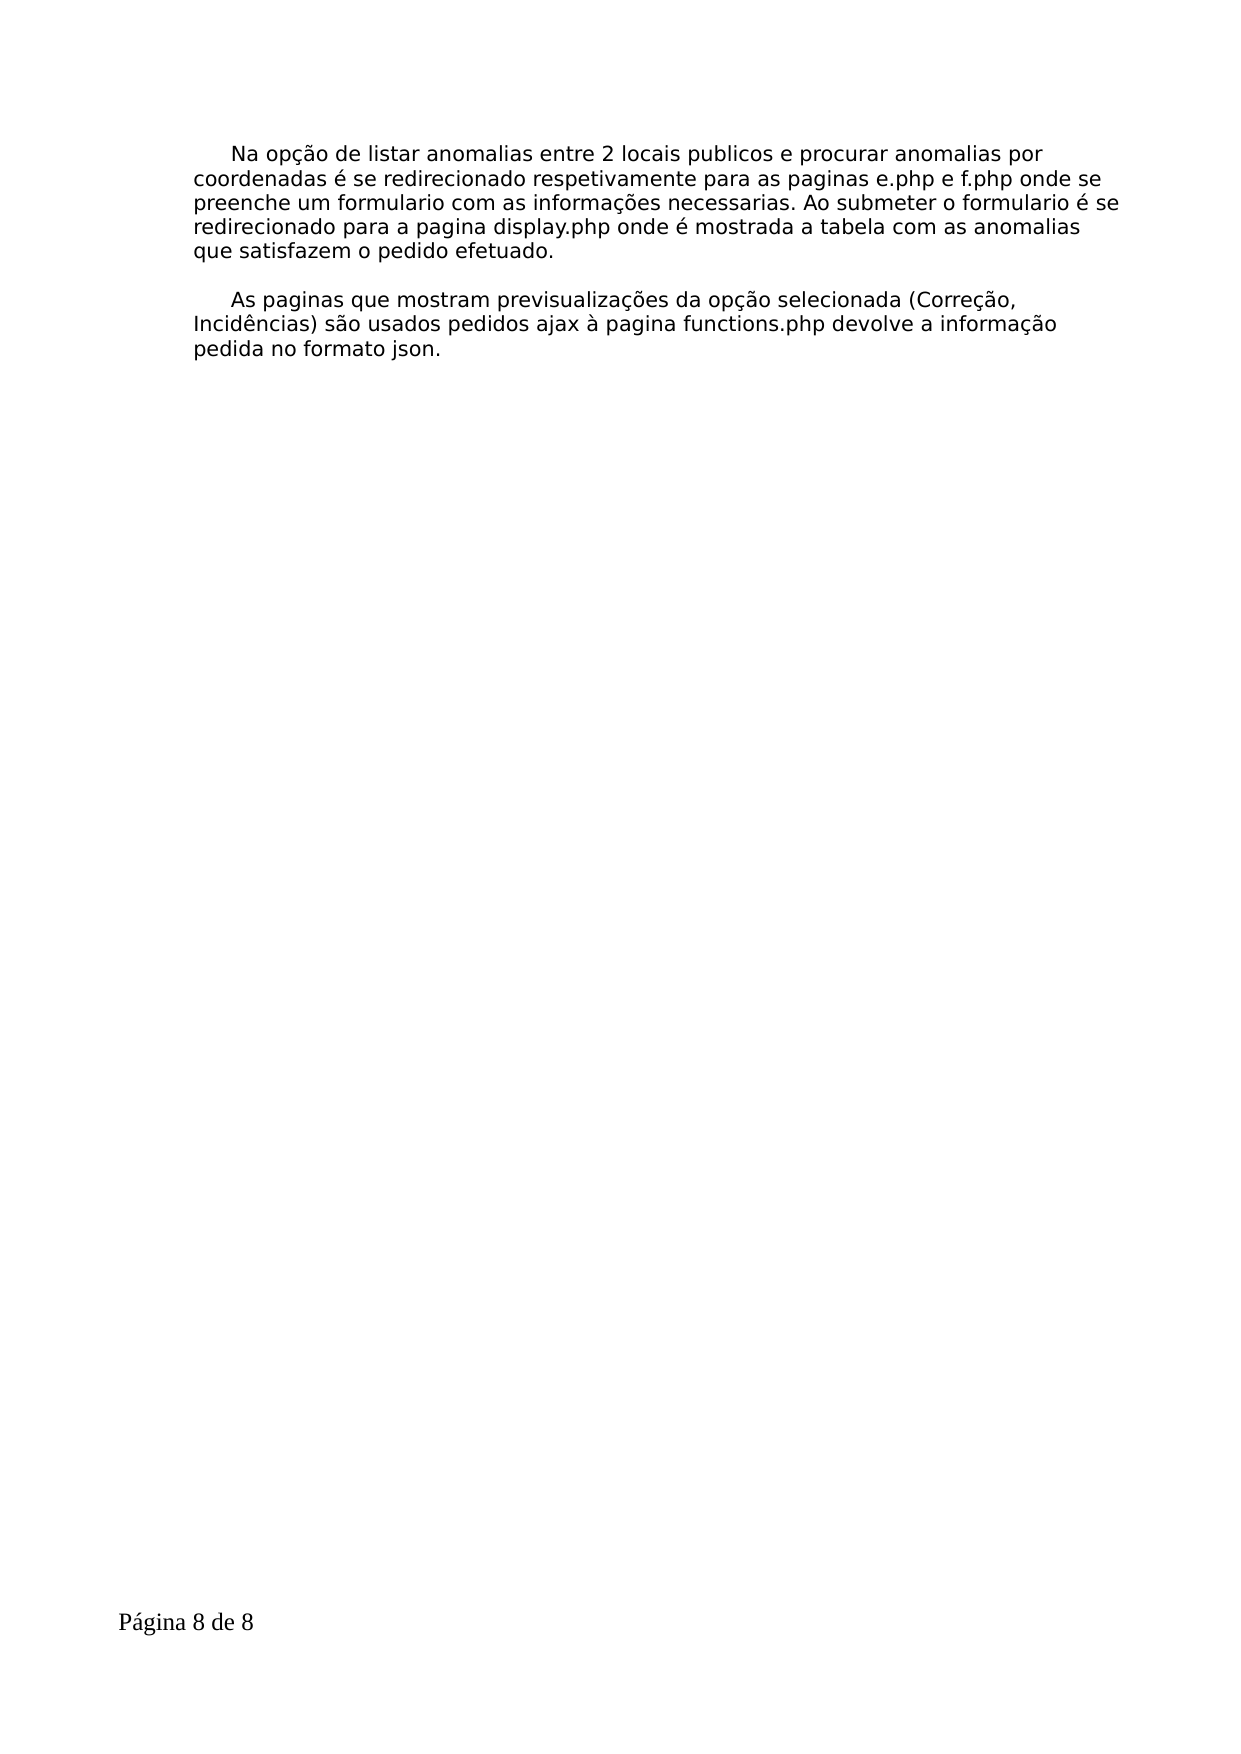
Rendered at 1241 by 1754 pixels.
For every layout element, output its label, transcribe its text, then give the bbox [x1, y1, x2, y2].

text Na opção de listar anomalias entre 2 locais publicos e procurar anomalias por coordenadas é se redirecionado respetivamente para as paginas e.php e f.php onde se preenche um formulario com as informações necessarias. Ao submeter o formulario é se redirecionado para a pagina display.php onde é mostrada a tabela com as anomalias que satisfazem o pedido efetuado. [193, 142, 1122, 264]
text As paginas que mostram previsualizações da opção selecionada (Correção, Incidências) são usados pedidos ajax à pagina functions.php devolve a informação pedida no formato json. [193, 288, 1122, 361]
